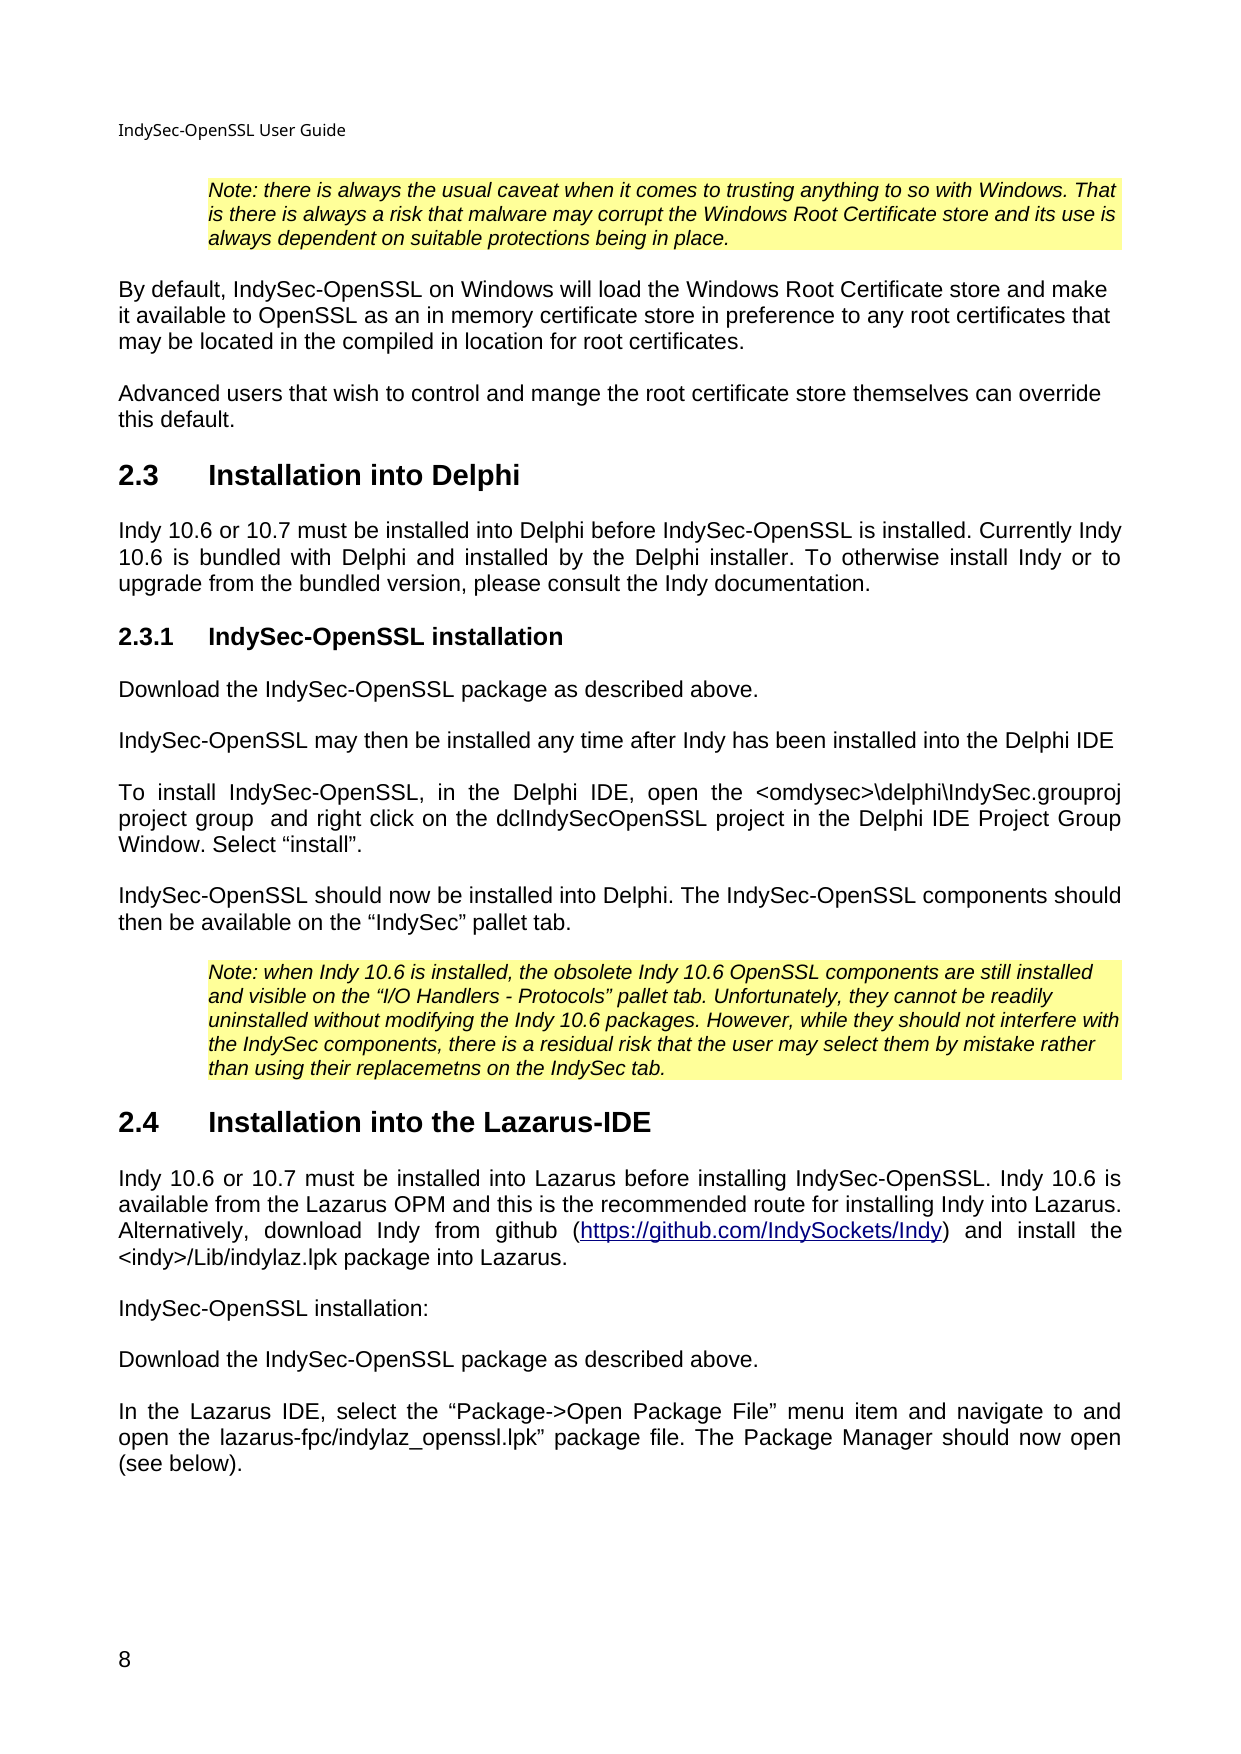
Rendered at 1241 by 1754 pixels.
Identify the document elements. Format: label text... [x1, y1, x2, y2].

text Note: there is always the usual caveat when it comes to trusting anything to so with Windows. That is there is always a risk that malware may corrupt the Windows Root Certificate store and its use is always dependent on suitable protections being in place. [208, 178, 1122, 250]
text In the Lazarus IDE, select the “Package->Open Package File” menu item and navigate to and open the lazarus-fpc/indylaz_openssl.lpk” package file. The Package Manager should now open (see below). [118, 1398, 1122, 1477]
text Download the IndySec-OpenSSL package as described above. [118, 1346, 1122, 1373]
text By default, IndySec-OpenSSL on Windows will load the Windows Root Certificate store and make it available to OpenSSL as an in memory certificate store in preference to any root certificates that may be located in the compiled in location for root certificates. [118, 276, 1122, 354]
text Note: when Indy 10.6 is installed, the obsolete Indy 10.6 OpenSSL components are still installed and visible on the “I/O Handlers - Protocols” pallet tab. Unfortunately, they cannot be readily uninstalled without modifying the Indy 10.6 packages. However, while they should not interfere with the IndySec components, there is a residual risk that the user may select them by mistake rather than using their replacemetns on the IndySec tab. [208, 960, 1122, 1080]
subtitle Installation into Delphi [118, 458, 1122, 492]
subtitle Installation into the Lazarus-IDE [118, 1106, 1122, 1139]
text Advanced users that wish to control and mange the root certificate store themselves can override this default. [118, 380, 1122, 433]
text To install IndySec-OpenSSL, in the Delphi IDE, open the <omdysec>\delphi\IndySec.grouproj project group and right click on the dclIndySecOpenSSL project in the Delphi IDE Project Group Window. Select “install”. [118, 778, 1122, 857]
text IndySec-OpenSSL may then be installed any time after Indy has been installed into the Delphi IDE [118, 727, 1122, 753]
text Indy 10.6 or 10.7 must be installed into Lazarus before installing IndySec-OpenSSL. Indy 10.6 is available from the Lazarus OPM and this is the recommended route for installing Indy into Lazarus. Alternatively, download Indy from github (https://github.com/IndySockets/Indy) and install the <indy>/Lib/indylaz.lpk package into Lazarus. [118, 1164, 1122, 1270]
text Download the IndySec-OpenSSL package as described above. [118, 676, 1122, 702]
text IndySec-OpenSSL installation: [118, 1295, 1122, 1321]
text Indy 10.6 or 10.7 must be installed into Delphi before IndySec-OpenSSL is installed. Currently Indy 10.6 is bundled with Delphi and installed by the Delphi installer. To otherwise install Indy or to upgrade from the bundled version, please consult the Indy documentation. [118, 517, 1122, 596]
subtitle IndySec-OpenSSL installation [118, 621, 1122, 650]
text IndySec-OpenSSL should now be installed into Delphi. The IndySec-OpenSSL components should then be available on the “IndySec” pallet tab. [118, 882, 1122, 935]
